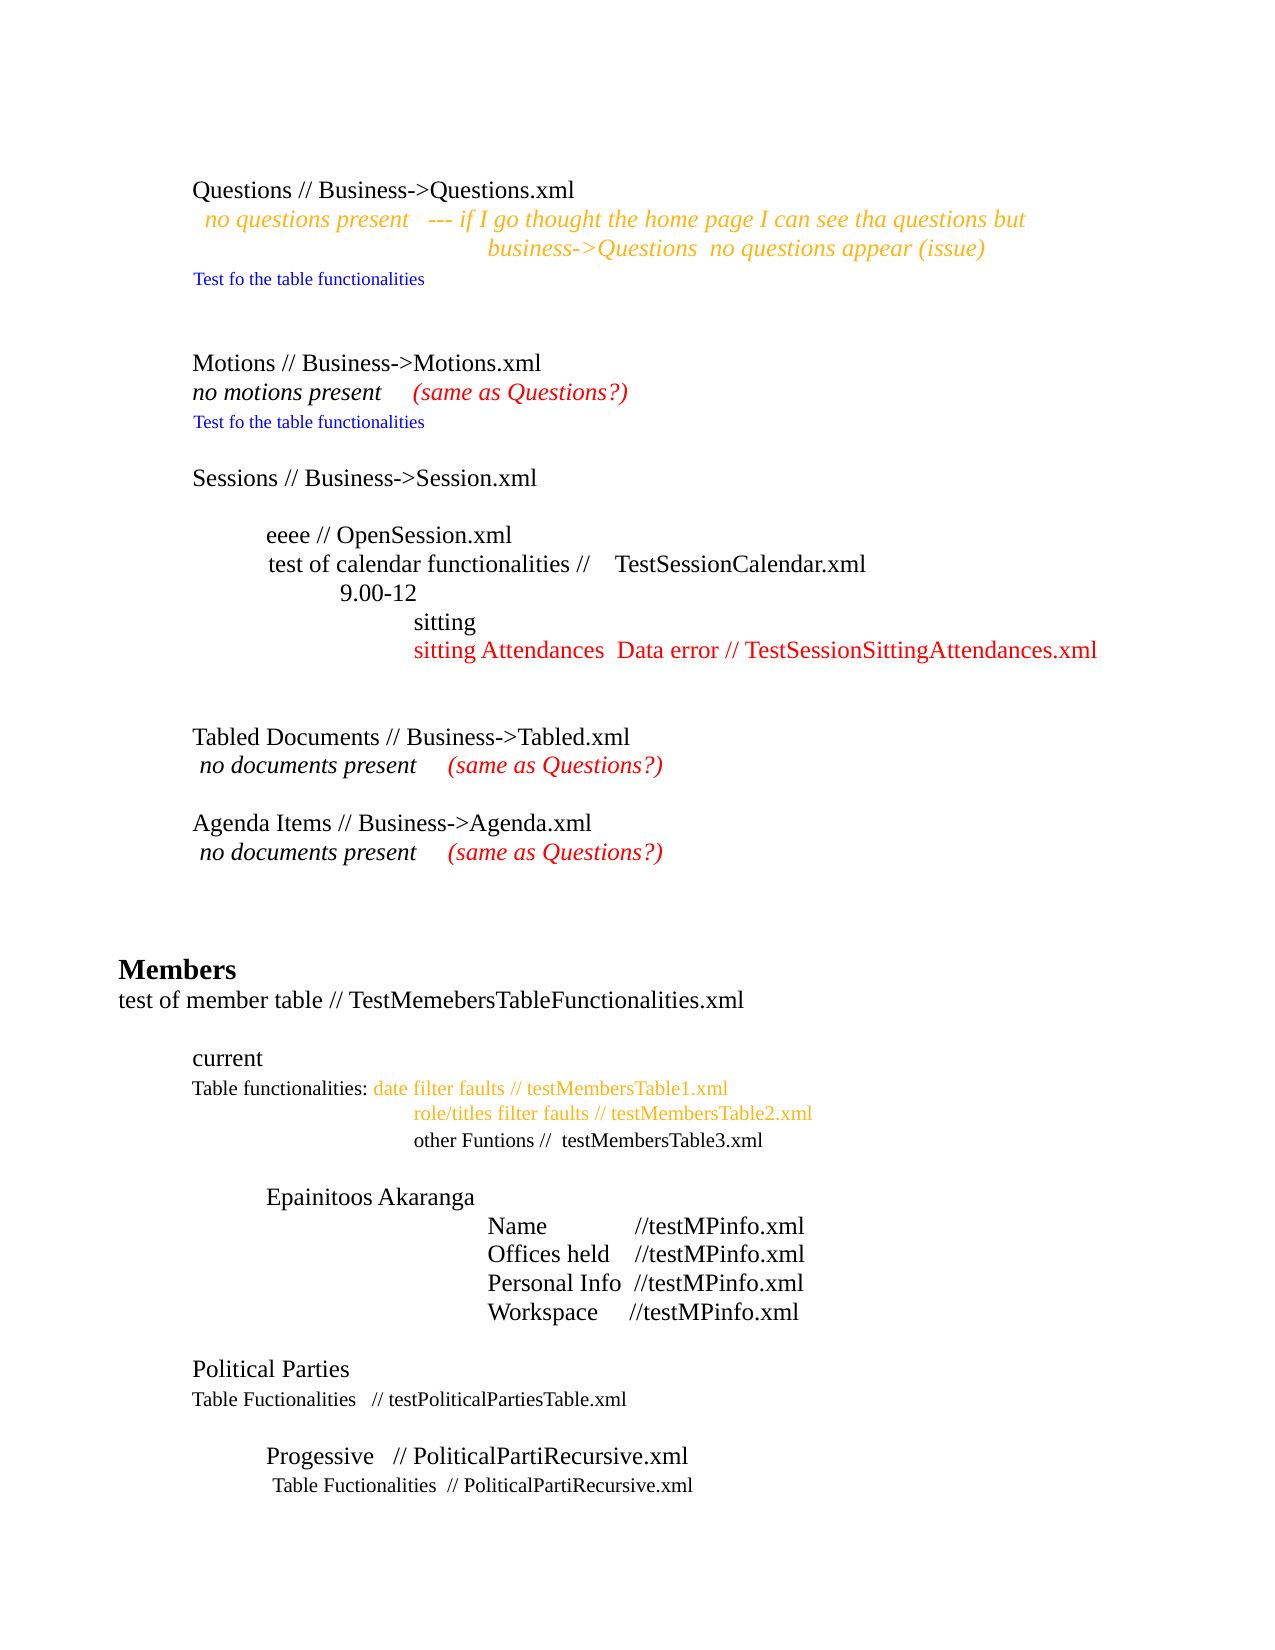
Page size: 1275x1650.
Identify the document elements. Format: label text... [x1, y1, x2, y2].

text Political Parties [118, 1354, 1157, 1383]
text Epainitoos Akaranga [118, 1182, 1157, 1211]
text test of calendar functionalities // TestSessionCalendar.xml [118, 549, 1157, 578]
text Agenda Items // Business->Agenda.xml [118, 808, 1157, 837]
text sitting [118, 607, 1157, 636]
text business->Questions no questions appear (issue) [118, 233, 1157, 262]
text eeee // OpenSession.xml [118, 521, 1157, 549]
text sitting Attendances Data error // TestSessionSittingAttendances.xml [118, 636, 1157, 664]
text Test fo the table functionalities [118, 262, 1157, 291]
text Test fo the table functionalities [118, 406, 1157, 434]
text Table Fuctionalities // testPoliticalPartiesTable.xml [118, 1383, 1157, 1412]
text other Funtions // testMembersTable3.xml [118, 1124, 1157, 1153]
text Motions // Business->Motions.xml [118, 348, 1157, 377]
text Workspace //testMPinfo.xml [487, 1297, 1157, 1326]
text test of member table // TestMemebersTableFunctionalities.xml [118, 985, 1157, 1014]
text Questions // Business->Questions.xml [118, 176, 1157, 204]
text Name //testMPinfo.xml [487, 1211, 1157, 1239]
text Table Fuctionalities // PoliticalPartiRecursive.xml [118, 1469, 1157, 1498]
text no documents present (same as Questions?) [118, 837, 1157, 866]
text current [118, 1043, 1157, 1072]
text no motions present (same as Questions?) [118, 377, 1157, 406]
text Members [118, 952, 1157, 985]
text Tabled Documents // Business->Tabled.xml [118, 722, 1157, 751]
text no documents present (same as Questions?) [118, 751, 1157, 779]
text Personal Info //testMPinfo.xml [487, 1268, 1157, 1297]
text no questions present --- if I go thought the home page I can see tha questions but [118, 204, 1157, 233]
text Sessions // Business->Session.xml [118, 463, 1157, 492]
text Table functionalities: date filter faults // testMembersTable1.xml [118, 1072, 1157, 1100]
text role/titles filter faults // testMembersTable2.xml [118, 1100, 1157, 1124]
text Offices held //testMPinfo.xml [487, 1239, 1157, 1268]
text 9.00-12 [118, 578, 1157, 607]
text Progessive // PoliticalPartiRecursive.xml [118, 1441, 1157, 1469]
